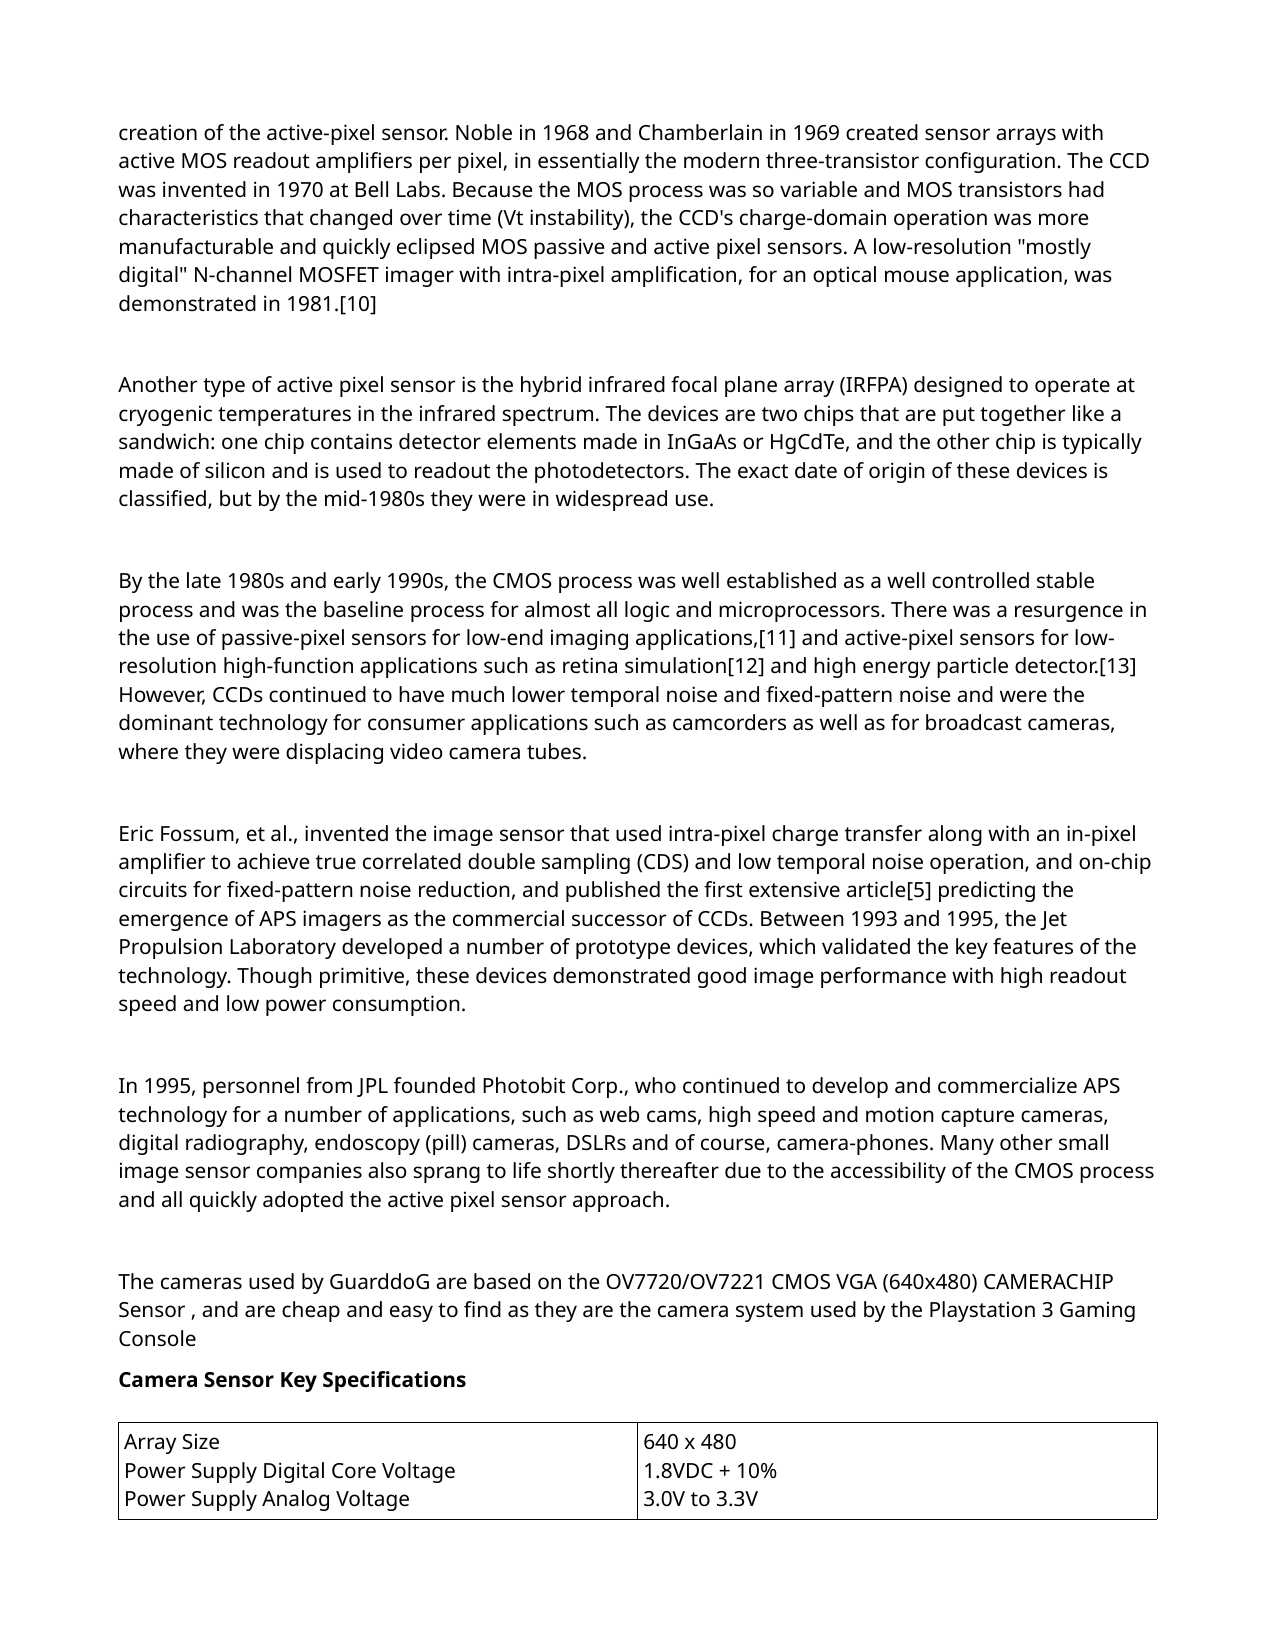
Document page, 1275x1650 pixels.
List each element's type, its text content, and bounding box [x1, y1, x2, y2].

text In 1995, personnel from JPL founded Photobit Corp., who continued to develop and commercialize APS technology for a number of applications, such as web cams, high speed and motion capture cameras, digital radiography, endoscopy (pill) cameras, DSLRs and of course, camera-phones. Many other small image sensor companies also sprang to life shortly thereafter due to the accessibility of the CMOS process and all quickly adopted the active pixel sensor approach. [118, 1071, 1157, 1213]
text By the late 1980s and early 1990s, the CMOS process was well established as a well controlled stable process and was the baseline process for almost all logic and microprocessors. There was a resurgence in the use of passive-pixel sensors for low-end imaging applications,[11] and active-pixel sensors for low-resolution high-function applications such as retina simulation[12] and high energy particle detector.[13] However, CCDs continued to have much lower temporal noise and fixed-pattern noise and were the dominant technology for consumer applications such as camcorders as well as for broadcast cameras, where they were displacing video camera tubes. [118, 566, 1157, 765]
text Camera Sensor Key Specifications [118, 1365, 1157, 1393]
table_header 640 x 480 1.8VDC + 10% 3.0V to 3.3V [638, 1423, 1157, 1518]
text Eric Fossum, et al., invented the image sensor that used intra-pixel charge transfer along with an in-pixel amplifier to achieve true correlated double sampling (CDS) and low temporal noise operation, and on-chip circuits for fixed-pattern noise reduction, and published the first extensive article[5] predicting the emergence of APS imagers as the commercial successor of CCDs. Between 1993 and 1995, the Jet Propulsion Laboratory developed a number of prototype devices, which validated the key features of the technology. Though primitive, these devices demonstrated good image performance with high readout speed and low power consumption. [118, 819, 1157, 1018]
text creation of the active-pixel sensor. Noble in 1968 and Chamberlain in 1969 created sensor arrays with active MOS readout amplifiers per pixel, in essentially the modern three-transistor configuration. The CCD was invented in 1970 at Bell Labs. Because the MOS process was so variable and MOS transistors had characteristics that changed over time (Vt instability), the CCD's charge-domain operation was more manufacturable and quickly eclipsed MOS passive and active pixel sensors. A low-resolution "mostly digital" N-channel MOSFET imager with intra-pixel amplification, for an optical mouse application, was demonstrated in 1981.[10] [118, 118, 1157, 317]
text The cameras used by GuarddoG are based on the OV7720/OV7221 CMOS VGA (640x480) CAMERACHIP Sensor , and are cheap and easy to find as they are the camera system used by the Playstation 3 Gaming Console [118, 1267, 1157, 1352]
table_header Array Size Power Supply Digital Core Voltage Power Supply Analog Voltage [119, 1423, 637, 1518]
text Another type of active pixel sensor is the hybrid infrared focal plane array (IRFPA) designed to operate at cryogenic temperatures in the infrared spectrum. The devices are two chips that are put together like a sandwich: one chip contains detector elements made in InGaAs or HgCdTe, and the other chip is typically made of silicon and is used to readout the photodetectors. The exact date of origin of these devices is classified, but by the mid-1980s they were in widespread use. [118, 371, 1157, 513]
